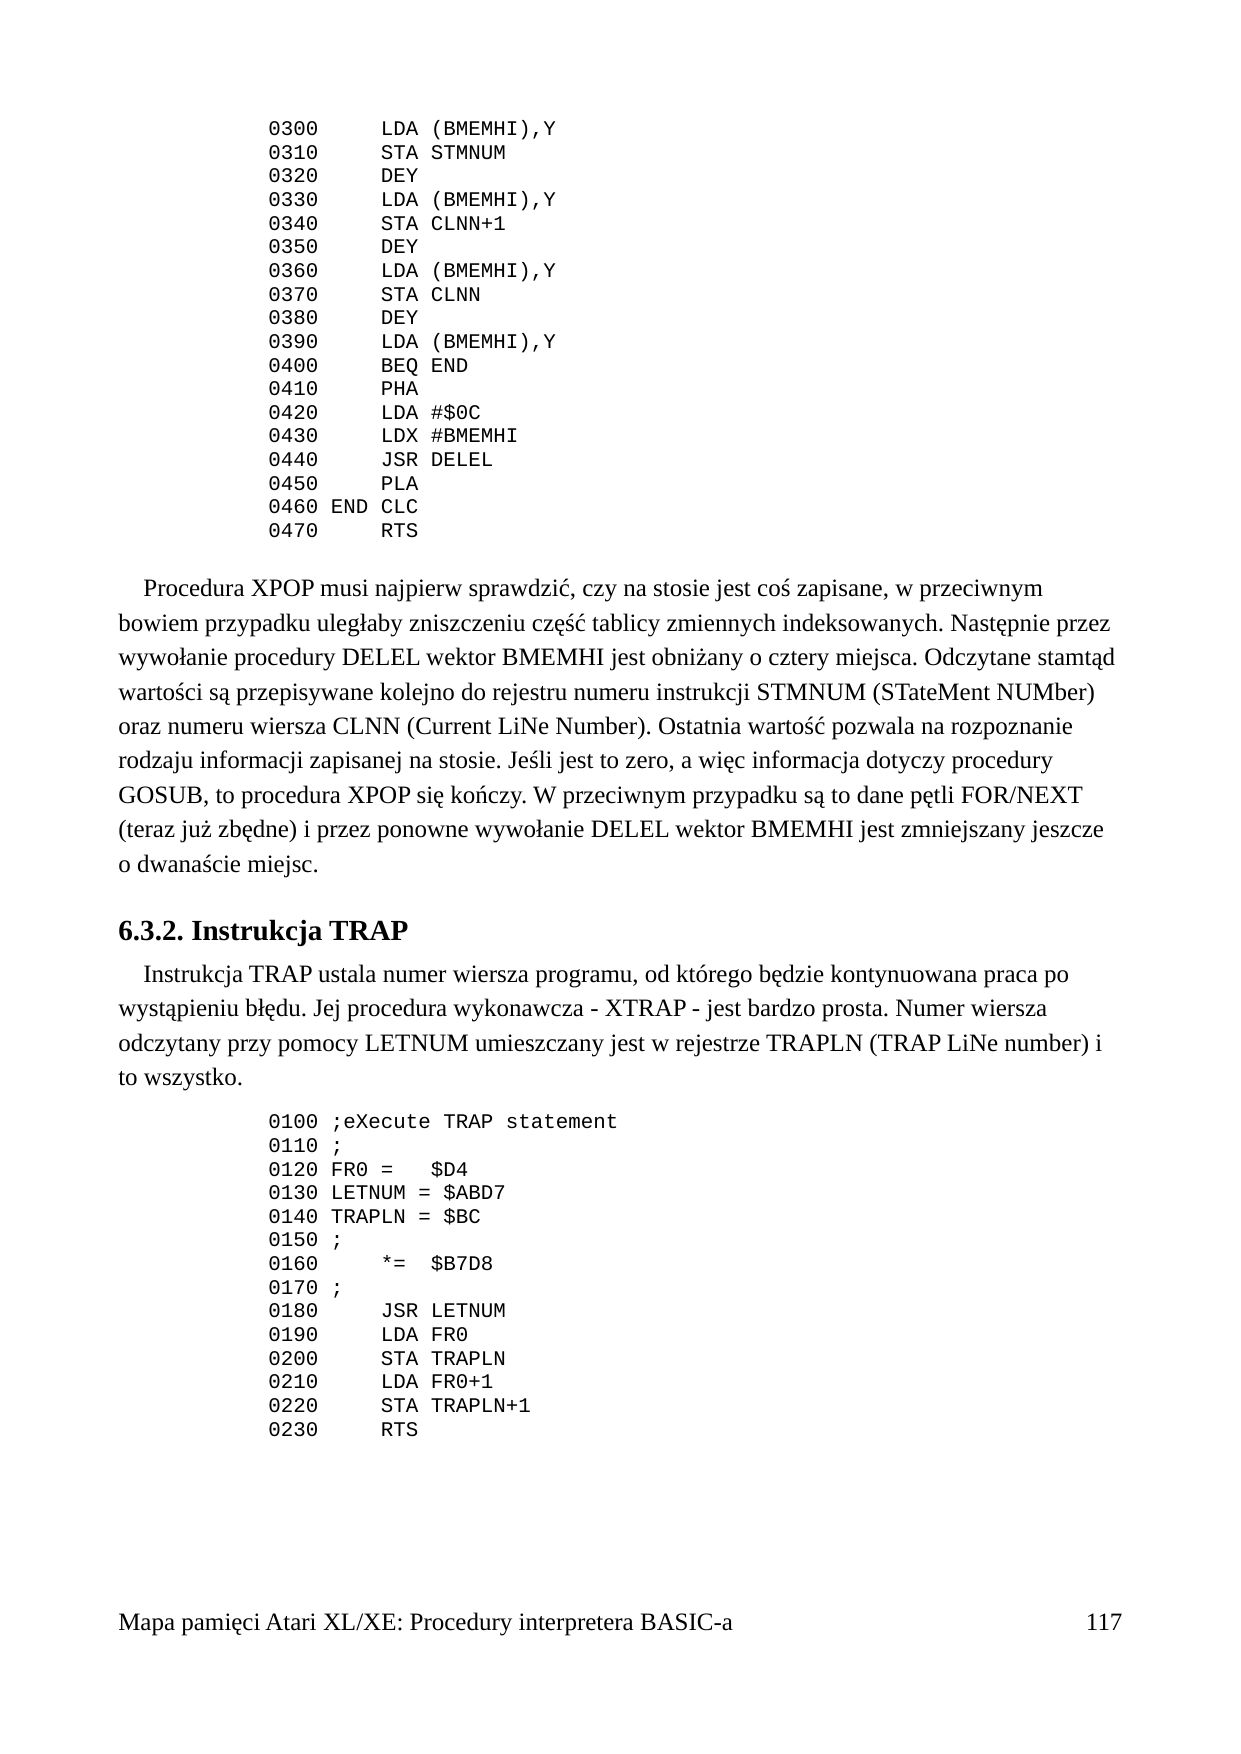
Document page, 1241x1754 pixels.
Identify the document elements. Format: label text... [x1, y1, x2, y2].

subtitle 6.3.2. Instrukcja TRAP [118, 913, 1122, 946]
text 0180 JSR LETNUM [118, 1300, 1122, 1324]
text 0300 LDA (BMEMHI),Y [118, 118, 1122, 142]
text Procedura XPOP musi najpierw sprawdzić, czy na stosie jest coś zapisane, w przeciwnym bowiem przypadku uległaby zniszczeniu część tablicy zmiennych indeksowanych. Następnie przez wywołanie procedury DELEL wektor BMEMHI jest obniżany o cztery miejsca. Odczytane stamtąd wartości są przepisywane kolejno do rejestru numeru instrukcji STMNUM (STateMent NUMber) oraz numeru wiersza CLNN (Current LiNe Number). Ostatnia wartość pozwala na rozpoznanie rodzaju informacji zapisanej na stosie. Jeśli jest to zero, a więc informacja dotyczy procedury GOSUB, to procedura XPOP się kończy. W przeciwnym przypadku są to dane pętli FOR/NEXT (teraz już zbędne) i przez ponowne wywołanie DELEL wektor BMEMHI jest zmniejszany jeszcze o dwanaście miejsc. [118, 573, 1122, 878]
text 0360 LDA (BMEMHI),Y [118, 260, 1122, 284]
text 0410 PHA [118, 378, 1122, 402]
text 0160 *= $B7D8 [118, 1253, 1122, 1277]
text 0220 STA TRAPLN+1 [118, 1395, 1122, 1419]
text 0390 LDA (BMEMHI),Y [118, 331, 1122, 354]
text Instrukcja TRAP ustala numer wiersza programu, od którego będzie kontynuowana praca po wystąpieniu błędu. Jej procedura wykonawcza - XTRAP - jest bardzo prosta. Numer wiersza odczytany przy pomocy LETNUM umieszczany jest w rejestrze TRAPLN (TRAP LiNe number) i to wszystko. [118, 959, 1122, 1091]
text 0450 PLA [118, 473, 1122, 496]
text 0110 ; [118, 1135, 1122, 1158]
text 0230 RTS [118, 1419, 1122, 1442]
text 0370 STA CLNN [118, 284, 1122, 307]
text 0420 LDA #$0C [118, 402, 1122, 426]
text 0400 BEQ END [118, 354, 1122, 378]
text 0140 TRAPLN = $BC [118, 1206, 1122, 1229]
text 0320 DEY [118, 165, 1122, 189]
text 0440 JSR DELEL [118, 449, 1122, 473]
text 0380 DEY [118, 307, 1122, 331]
text 0340 STA CLNN+1 [118, 213, 1122, 236]
text 0170 ; [118, 1277, 1122, 1300]
text 0100 ;eXecute TRAP statement [118, 1111, 1122, 1135]
text 0470 RTS [118, 520, 1122, 544]
text 0330 LDA (BMEMHI),Y [118, 189, 1122, 213]
text 0460 END CLC [118, 496, 1122, 520]
text 0190 LDA FR0 [118, 1324, 1122, 1348]
text 0200 STA TRAPLN [118, 1348, 1122, 1371]
text 0350 DEY [118, 236, 1122, 260]
text 0150 ; [118, 1229, 1122, 1253]
text 0430 LDX #BMEMHI [118, 426, 1122, 449]
text 0210 LDA FR0+1 [118, 1371, 1122, 1395]
text 0130 LETNUM = $ABD7 [118, 1182, 1122, 1206]
text 0120 FR0 = $D4 [118, 1158, 1122, 1182]
text 0310 STA STMNUM [118, 142, 1122, 165]
